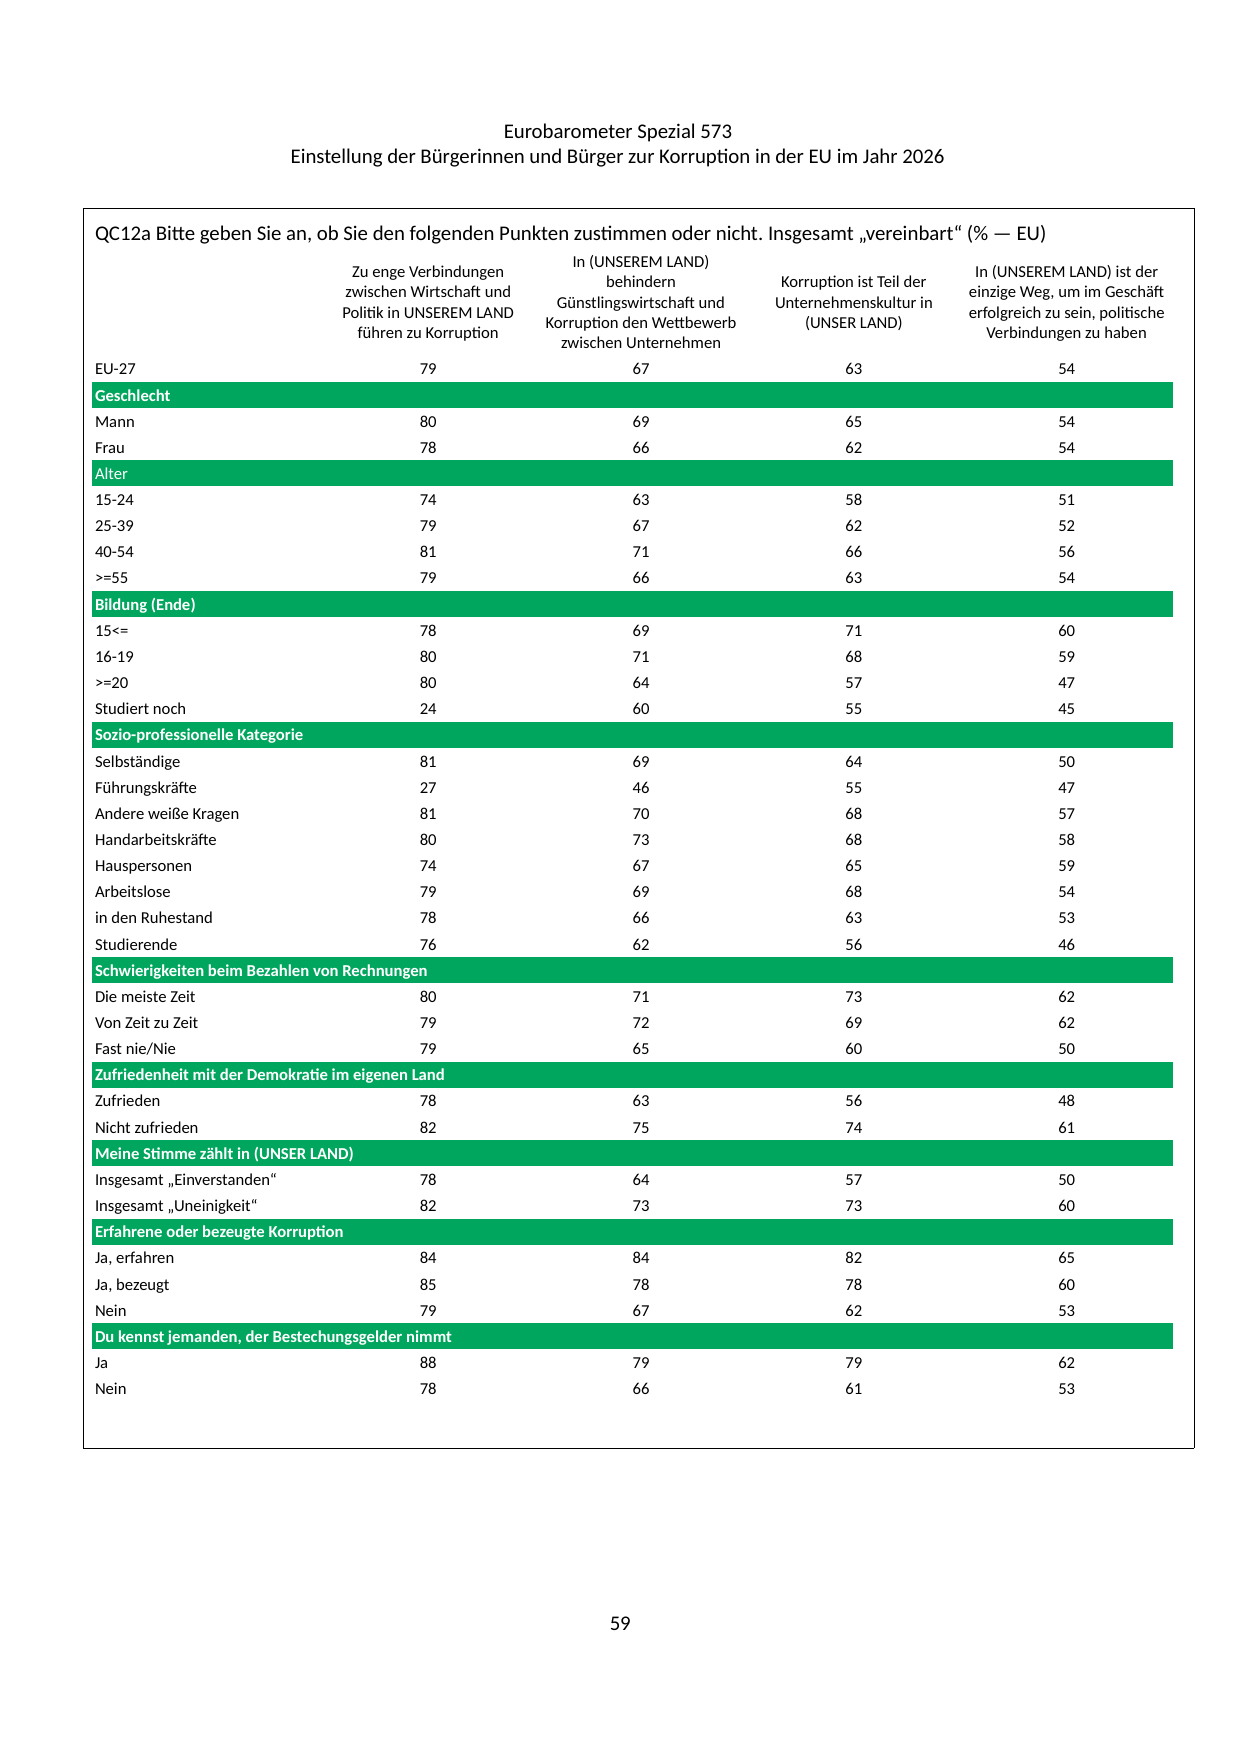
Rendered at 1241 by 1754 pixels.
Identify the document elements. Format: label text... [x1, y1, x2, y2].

table_cell 64 [534, 670, 747, 696]
table_cell 60 [960, 1271, 1173, 1297]
table_cell Handarbeitskräfte [92, 826, 322, 852]
table_cell 60 [534, 696, 747, 722]
table_cell 68 [747, 800, 960, 826]
table_cell 62 [960, 1009, 1173, 1036]
table_cell 71 [534, 983, 747, 1009]
table_cell 47 [960, 670, 1173, 696]
table_cell 76 [322, 931, 534, 957]
table_cell 79 [322, 1009, 534, 1036]
table_cell 66 [534, 1375, 747, 1402]
table_cell Bildung (Ende) [92, 591, 1173, 617]
table_cell 58 [747, 486, 960, 513]
table_cell 62 [747, 513, 960, 539]
table_cell Hauspersonen [92, 853, 322, 879]
table_cell 80 [322, 826, 534, 852]
table_cell 50 [960, 1036, 1173, 1062]
table_cell Sozio-professionelle Kategorie [92, 722, 1173, 748]
table_cell 62 [960, 1349, 1173, 1375]
table_cell Insgesamt „Uneinigkeit“ [92, 1193, 322, 1218]
table_cell 63 [747, 356, 960, 382]
table_cell 78 [322, 1166, 534, 1192]
table_cell Insgesamt „Einverstanden“ [92, 1166, 322, 1192]
table_cell 63 [747, 565, 960, 591]
table_cell 46 [960, 931, 1173, 957]
table_cell 66 [534, 434, 747, 460]
table_cell 57 [960, 800, 1173, 826]
table_cell 50 [960, 748, 1173, 774]
table_cell 65 [747, 408, 960, 434]
table_cell 56 [960, 539, 1173, 565]
table_cell 69 [534, 748, 747, 774]
table_cell 69 [534, 617, 747, 643]
table_cell Korruption ist Teil der Unternehmenskultur in (UNSER LAND) [747, 248, 960, 356]
table_cell Andere weiße Kragen [92, 800, 322, 826]
table_cell Selbständige [92, 748, 322, 774]
table_cell 15-24 [92, 486, 322, 513]
table_cell 79 [322, 1297, 534, 1323]
table_cell 78 [322, 434, 534, 460]
table_cell Zufriedenheit mit der Demokratie im eigenen Land [92, 1062, 1173, 1088]
table_cell 84 [534, 1245, 747, 1271]
table_cell 56 [747, 1088, 960, 1114]
table_cell 68 [747, 879, 960, 905]
table_cell Studierende [92, 931, 322, 957]
table_cell 46 [534, 774, 747, 800]
table_cell 79 [322, 1036, 534, 1062]
table_cell 88 [322, 1349, 534, 1375]
table_cell 68 [747, 826, 960, 852]
table_cell 65 [747, 853, 960, 879]
table_cell 25-39 [92, 513, 322, 539]
table_cell Von Zeit zu Zeit [92, 1009, 322, 1036]
table_cell 63 [747, 905, 960, 931]
table_cell 81 [322, 539, 534, 565]
table_cell 71 [534, 539, 747, 565]
table_cell 60 [960, 617, 1173, 643]
table_cell 24 [322, 696, 534, 722]
table_cell 85 [322, 1271, 534, 1297]
table_cell 45 [960, 696, 1173, 722]
table_cell Ja, erfahren [92, 1245, 322, 1271]
table_cell 74 [322, 853, 534, 879]
table_cell 80 [322, 643, 534, 669]
table_cell 78 [322, 617, 534, 643]
table_cell 67 [534, 513, 747, 539]
table_cell 62 [534, 931, 747, 957]
table_cell Ja [92, 1349, 322, 1375]
table_cell Die meiste Zeit [92, 983, 322, 1009]
table_cell Nicht zufrieden [92, 1114, 322, 1140]
table_cell 69 [534, 879, 747, 905]
table_cell 78 [534, 1271, 747, 1297]
table_cell 53 [960, 1375, 1173, 1402]
table_cell 82 [322, 1114, 534, 1140]
table_cell 54 [960, 434, 1173, 460]
table_cell 48 [960, 1088, 1173, 1114]
table_cell 54 [960, 879, 1173, 905]
table_cell Geschlecht [92, 382, 1173, 408]
table_cell Schwierigkeiten beim Bezahlen von Rechnungen [92, 957, 1173, 983]
table_cell 69 [534, 408, 747, 434]
table_cell 65 [960, 1245, 1173, 1271]
table_cell Fast nie/Nie [92, 1036, 322, 1062]
table_cell 58 [960, 826, 1173, 852]
table_cell Meine Stimme zählt in (UNSER LAND) [92, 1140, 1173, 1166]
table_cell 79 [747, 1349, 960, 1375]
table_cell 79 [534, 1349, 747, 1375]
table_cell Nein [92, 1375, 322, 1402]
table_cell 75 [534, 1114, 747, 1140]
table_cell 40-54 [92, 539, 322, 565]
table_cell 78 [322, 905, 534, 931]
table_cell 69 [747, 1009, 960, 1036]
table_cell 79 [322, 565, 534, 591]
table_cell 67 [534, 356, 747, 382]
table_cell Ja, bezeugt [92, 1271, 322, 1297]
table_cell 55 [747, 696, 960, 722]
table_cell 55 [747, 774, 960, 800]
table_cell EU-27 [92, 356, 322, 382]
table_cell 79 [322, 879, 534, 905]
table_cell 74 [747, 1114, 960, 1140]
table_cell 68 [747, 643, 960, 669]
table_cell 79 [322, 513, 534, 539]
table_cell 73 [747, 983, 960, 1009]
table_cell 52 [960, 513, 1173, 539]
table_cell 62 [960, 983, 1173, 1009]
table_cell 67 [534, 1297, 747, 1323]
table_cell 57 [747, 1166, 960, 1192]
table_cell 81 [322, 800, 534, 826]
table_cell 62 [747, 434, 960, 460]
table_cell Mann [92, 408, 322, 434]
table_cell 78 [747, 1271, 960, 1297]
table_cell 53 [960, 905, 1173, 931]
table_cell 71 [747, 617, 960, 643]
table_cell >=55 [92, 565, 322, 591]
table_cell 59 [960, 643, 1173, 669]
table_cell 82 [322, 1193, 534, 1218]
table_cell 79 [322, 356, 534, 382]
table_cell Führungskräfte [92, 774, 322, 800]
table_cell 73 [747, 1193, 960, 1218]
table_cell in den Ruhestand [92, 905, 322, 931]
table_cell 74 [322, 486, 534, 513]
table_cell 73 [534, 1193, 747, 1218]
table_cell [92, 248, 322, 356]
table_cell 70 [534, 800, 747, 826]
table_cell 57 [747, 670, 960, 696]
table_cell In (UNSEREM LAND) behindern Günstlingswirtschaft und Korruption den Wettbewerb zwischen Unternehmen [534, 248, 747, 356]
table_cell 15<= [92, 617, 322, 643]
table_cell Zu enge Verbindungen zwischen Wirtschaft und Politik in UNSEREM LAND führen zu Korruption [322, 248, 534, 356]
table_cell 78 [322, 1088, 534, 1114]
table_cell 47 [960, 774, 1173, 800]
table_cell 51 [960, 486, 1173, 513]
table_cell 54 [960, 356, 1173, 382]
table_cell Du kennst jemanden, der Bestechungsgelder nimmt [92, 1323, 1173, 1349]
table_cell 53 [960, 1297, 1173, 1323]
table_cell 50 [960, 1166, 1173, 1192]
table_cell 59 [960, 853, 1173, 879]
table_cell 80 [322, 408, 534, 434]
table_cell Frau [92, 434, 322, 460]
table_cell 73 [534, 826, 747, 852]
table_cell 62 [747, 1297, 960, 1323]
table_cell 63 [534, 486, 747, 513]
table_cell 80 [322, 670, 534, 696]
table_cell 63 [534, 1088, 747, 1114]
table_cell 66 [534, 565, 747, 591]
table_cell In (UNSEREM LAND) ist der einzige Weg, um im Geschäft erfolgreich zu sein, politische Verbindungen zu haben [960, 248, 1173, 356]
table_cell 27 [322, 774, 534, 800]
table_cell 64 [534, 1166, 747, 1192]
table_cell 60 [747, 1036, 960, 1062]
table_cell 61 [960, 1114, 1173, 1140]
table_cell 82 [747, 1245, 960, 1271]
table_cell 16-19 [92, 643, 322, 669]
table_cell 60 [960, 1193, 1173, 1218]
table_cell 71 [534, 643, 747, 669]
table_cell 65 [534, 1036, 747, 1062]
table_cell 54 [960, 565, 1173, 591]
table_cell 61 [747, 1375, 960, 1402]
table_cell >=20 [92, 670, 322, 696]
table_cell 66 [534, 905, 747, 931]
table_cell Nein [92, 1297, 322, 1323]
table_cell 67 [534, 853, 747, 879]
table_cell 54 [960, 408, 1173, 434]
table_cell 81 [322, 748, 534, 774]
table_cell Zufrieden [92, 1088, 322, 1114]
table_cell Alter [92, 460, 1173, 486]
table_cell 78 [322, 1375, 534, 1402]
table_cell 84 [322, 1245, 534, 1271]
table_cell 66 [747, 539, 960, 565]
table_cell 72 [534, 1009, 747, 1036]
table_cell Erfahrene oder bezeugte Korruption [92, 1219, 1173, 1245]
table_cell Arbeitslose [92, 879, 322, 905]
table_cell 56 [747, 931, 960, 957]
table_cell 64 [747, 748, 960, 774]
table_cell Studiert noch [92, 696, 322, 722]
table_header QC12a Bitte geben Sie an, ob Sie den folgenden Punkten zustimmen oder nicht. Insgesamt „vereinbart“ (% — EU) [92, 217, 1173, 248]
table_cell 80 [322, 983, 534, 1009]
